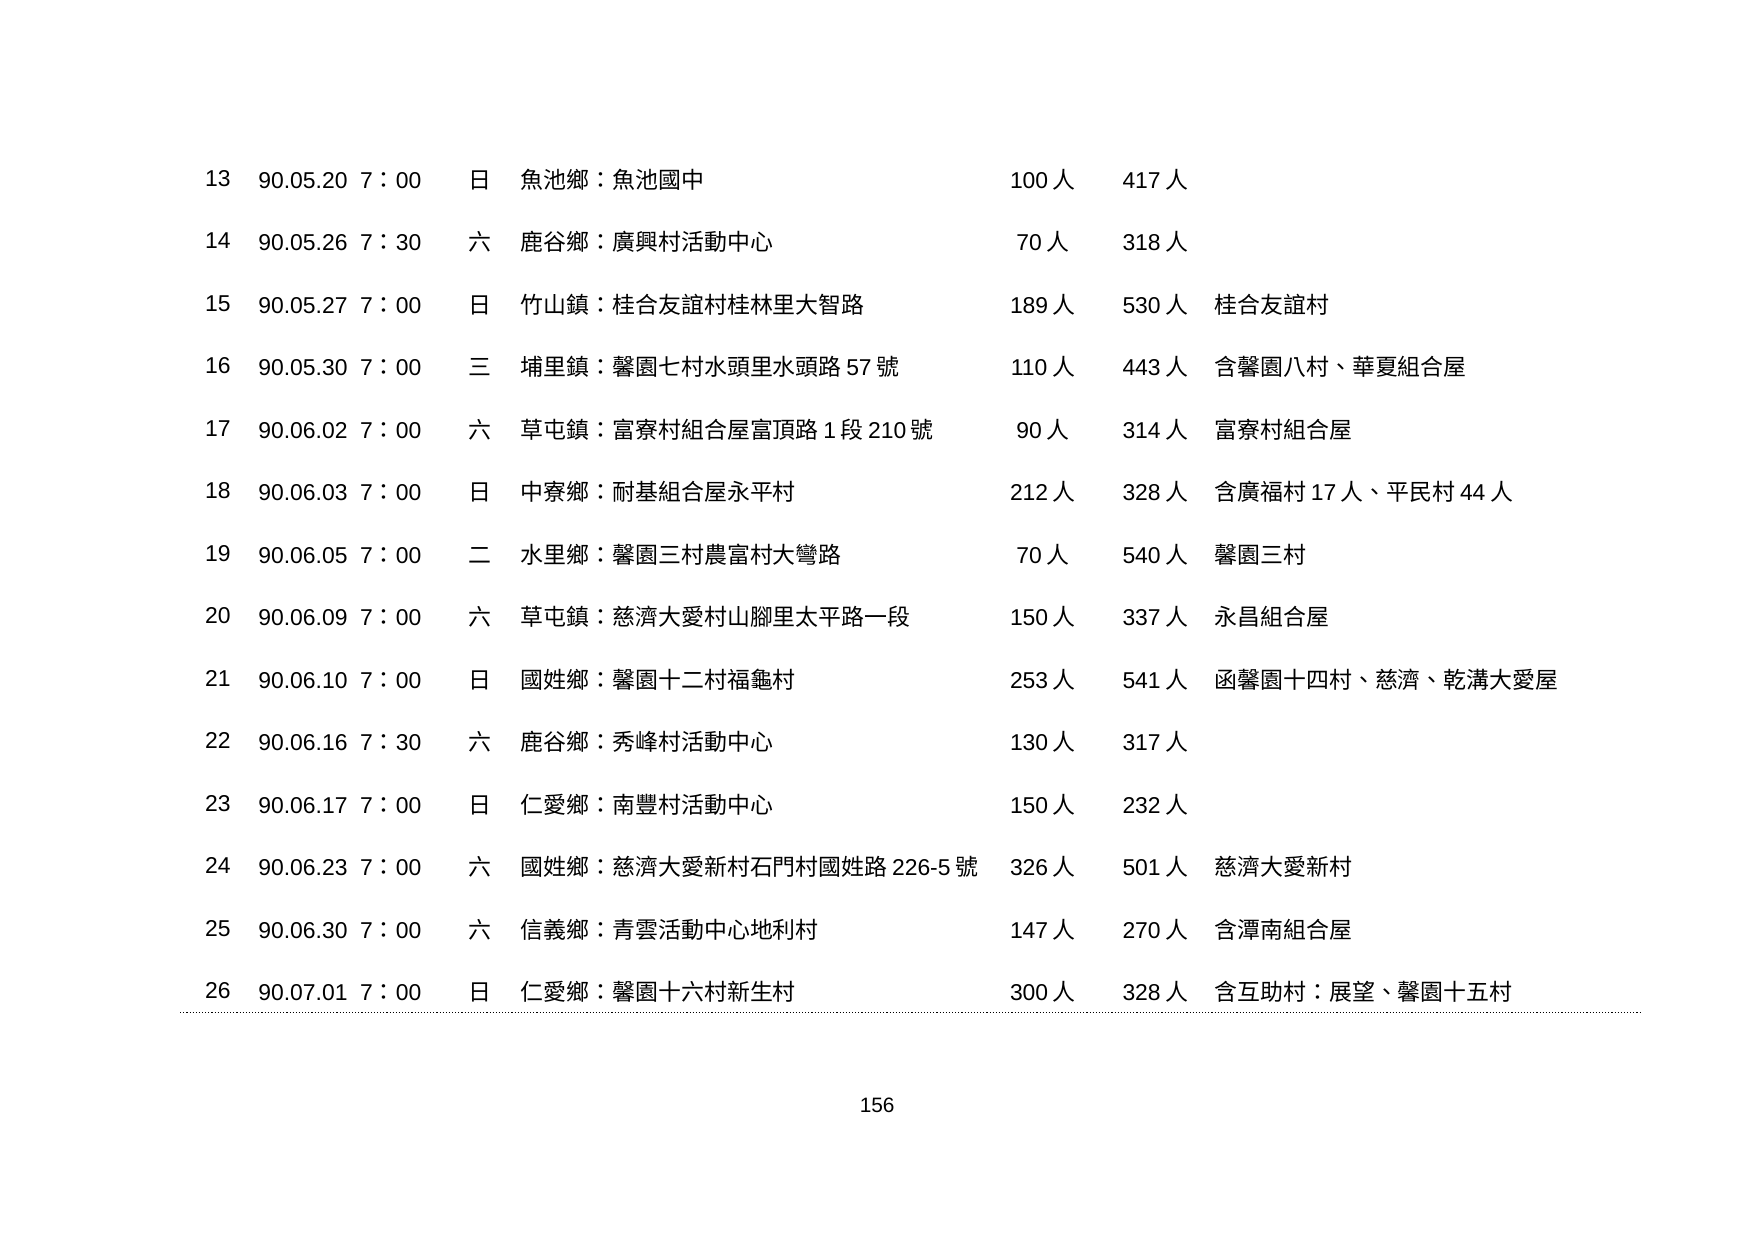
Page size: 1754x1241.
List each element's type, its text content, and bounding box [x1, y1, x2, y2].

table_cell 六 [443, 699, 518, 762]
table_cell 含潭南組合屋 [1211, 887, 1643, 949]
table_cell 443人 [1099, 324, 1211, 387]
table_cell 100人 [986, 137, 1099, 199]
table_cell 90.06.09 7：00 [255, 574, 443, 637]
table_cell 竹山鎮：桂合友誼村桂林里大智路 [518, 262, 986, 324]
table_cell 16 [180, 324, 255, 387]
table_cell 300人 [986, 949, 1099, 1012]
table_cell 13 [180, 137, 255, 199]
table_cell 六 [443, 824, 518, 887]
table_cell 六 [443, 199, 518, 262]
table_cell 501人 [1099, 824, 1211, 887]
table_cell 日 [443, 137, 518, 199]
table_cell [1211, 137, 1643, 199]
table_cell 90.06.03 7：00 [255, 449, 443, 512]
table_cell 317人 [1099, 699, 1211, 762]
table_cell 150人 [986, 574, 1099, 637]
table_cell 中寮鄉：耐基組合屋永平村 [518, 449, 986, 512]
table_cell 二 [443, 512, 518, 574]
table_cell 90.07.01 7：00 [255, 949, 443, 1012]
table_cell 仁愛鄉：南豐村活動中心 [518, 762, 986, 824]
table_cell 337人 [1099, 574, 1211, 637]
table_cell 日 [443, 262, 518, 324]
table_cell 23 [180, 762, 255, 824]
table_cell 21 [180, 637, 255, 699]
table_cell 24 [180, 824, 255, 887]
table_cell 含馨園八村、華夏組合屋 [1211, 324, 1643, 387]
table_cell 90.06.05 7：00 [255, 512, 443, 574]
table_cell 含廣福村17人、平民村44人 [1211, 449, 1643, 512]
table_cell 70人 [986, 199, 1099, 262]
table_cell 26 [180, 949, 255, 1012]
table_cell 六 [443, 387, 518, 449]
table_cell 20 [180, 574, 255, 637]
table_cell 國姓鄉：慈濟大愛新村石門村國姓路226-5號 [518, 824, 986, 887]
table_cell 草屯鎮：富寮村組合屋富頂路1段210號 [518, 387, 986, 449]
table_cell 232人 [1099, 762, 1211, 824]
table_cell 魚池鄉：魚池國中 [518, 137, 986, 199]
table_cell 六 [443, 574, 518, 637]
table_cell [1211, 762, 1643, 824]
table_cell 19 [180, 512, 255, 574]
table_cell 270人 [1099, 887, 1211, 949]
table_cell [1211, 199, 1643, 262]
table_cell 18 [180, 449, 255, 512]
table_cell 25 [180, 887, 255, 949]
table_cell 189人 [986, 262, 1099, 324]
table_cell 永昌組合屋 [1211, 574, 1643, 637]
table_cell 90.06.16 7：30 [255, 699, 443, 762]
table_cell 90.05.26 7：30 [255, 199, 443, 262]
table_cell 14 [180, 199, 255, 262]
table_cell 540人 [1099, 512, 1211, 574]
table_cell 314人 [1099, 387, 1211, 449]
table_cell 富寮村組合屋 [1211, 387, 1643, 449]
table_cell 328人 [1099, 949, 1211, 1012]
table_cell 日 [443, 449, 518, 512]
table_cell 桂合友誼村 [1211, 262, 1643, 324]
table_cell 馨園三村 [1211, 512, 1643, 574]
table_cell 90.06.30 7：00 [255, 887, 443, 949]
table_cell 212人 [986, 449, 1099, 512]
table_cell 慈濟大愛新村 [1211, 824, 1643, 887]
table_cell 417人 [1099, 137, 1211, 199]
table_cell 326人 [986, 824, 1099, 887]
table_cell 22 [180, 699, 255, 762]
table_cell 含互助村：展望、馨園十五村 [1211, 949, 1643, 1012]
table_cell 147人 [986, 887, 1099, 949]
table_cell 埔里鎮：馨園七村水頭里水頭路57號 [518, 324, 986, 387]
table_cell 253人 [986, 637, 1099, 699]
table_cell 90.06.02 7：00 [255, 387, 443, 449]
table_cell 15 [180, 262, 255, 324]
table_cell 90.06.10 7：00 [255, 637, 443, 699]
table_cell 90人 [986, 387, 1099, 449]
table_cell 90.05.27 7：00 [255, 262, 443, 324]
table_cell 國姓鄉：馨園十二村福龜村 [518, 637, 986, 699]
table_cell 150人 [986, 762, 1099, 824]
table_cell 六 [443, 887, 518, 949]
table_cell 仁愛鄉：馨園十六村新生村 [518, 949, 986, 1012]
table_cell 90.06.17 7：00 [255, 762, 443, 824]
table_cell 318人 [1099, 199, 1211, 262]
table_cell 鹿谷鄉：秀峰村活動中心 [518, 699, 986, 762]
table_cell 水里鄉：馨園三村農富村大彎路 [518, 512, 986, 574]
table_cell 70人 [986, 512, 1099, 574]
table_cell 90.05.20 7：00 [255, 137, 443, 199]
table_cell 日 [443, 949, 518, 1012]
table_cell 信義鄉：青雲活動中心地利村 [518, 887, 986, 949]
table_cell 130人 [986, 699, 1099, 762]
table_cell 328人 [1099, 449, 1211, 512]
table_cell 530人 [1099, 262, 1211, 324]
table_cell 110人 [986, 324, 1099, 387]
table_cell 17 [180, 387, 255, 449]
table_cell 鹿谷鄉：廣興村活動中心 [518, 199, 986, 262]
table_cell 三 [443, 324, 518, 387]
table_cell 541人 [1099, 637, 1211, 699]
table_cell 日 [443, 762, 518, 824]
table_cell [1211, 699, 1643, 762]
table_cell 日 [443, 637, 518, 699]
table_cell 90.05.30 7：00 [255, 324, 443, 387]
table_cell 90.06.23 7：00 [255, 824, 443, 887]
table_cell 函馨園十四村、慈濟、乾溝大愛屋 [1211, 637, 1643, 699]
table_cell 草屯鎮：慈濟大愛村山腳里太平路一段 [518, 574, 986, 637]
